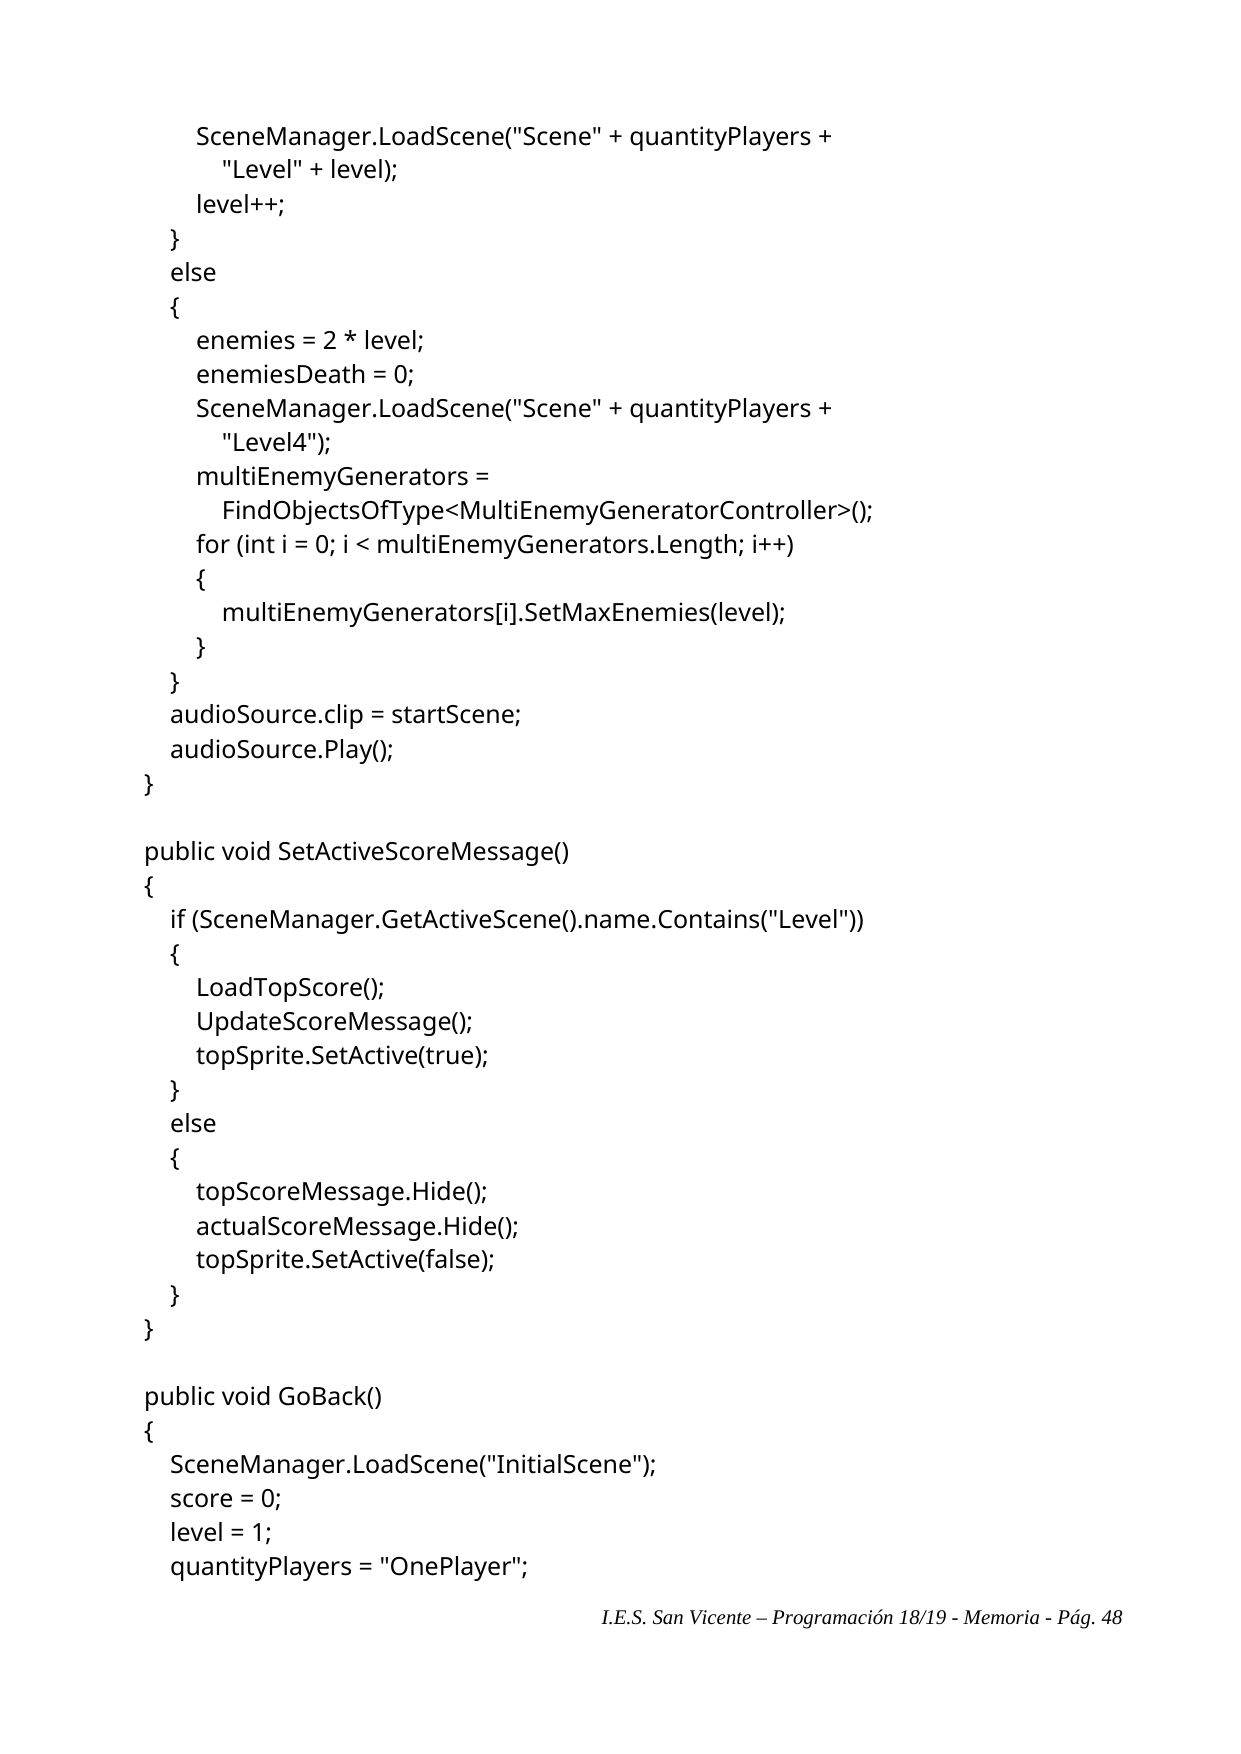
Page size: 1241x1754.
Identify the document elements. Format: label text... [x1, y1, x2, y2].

text "Level4"); [118, 425, 1122, 459]
text if (SceneManager.GetActiveScene().name.Contains("Level")) [118, 902, 1122, 936]
text public void GoBack() [118, 1378, 1122, 1412]
text SceneManager.LoadScene("InitialScene"); [118, 1447, 1122, 1481]
text audioSource.clip = startScene; [118, 697, 1122, 731]
text } [118, 663, 1122, 697]
text } [118, 1310, 1122, 1344]
text quantityPlayers = "OnePlayer"; [118, 1549, 1122, 1583]
text else [118, 254, 1122, 288]
text } [118, 1072, 1122, 1106]
text SceneManager.LoadScene("Scene" + quantityPlayers + [118, 118, 1122, 152]
text { [118, 1412, 1122, 1447]
text actualScoreMessage.Hide(); [118, 1208, 1122, 1242]
text else [118, 1106, 1122, 1140]
text topSprite.SetActive(false); [118, 1242, 1122, 1276]
text } [118, 1276, 1122, 1310]
text multiEnemyGenerators[i].SetMaxEnemies(level); [118, 595, 1122, 629]
text } [118, 629, 1122, 663]
text audioSource.Play(); [118, 731, 1122, 765]
text FindObjectsOfType<MultiEnemyGeneratorController>(); [118, 493, 1122, 527]
text } [118, 220, 1122, 254]
text { [118, 936, 1122, 970]
text enemiesDeath = 0; [118, 357, 1122, 391]
text enemies = 2 * level; [118, 322, 1122, 357]
text { [118, 867, 1122, 902]
text SceneManager.LoadScene("Scene" + quantityPlayers + [118, 391, 1122, 425]
text topScoreMessage.Hide(); [118, 1174, 1122, 1208]
text { [118, 1140, 1122, 1174]
text level = 1; [118, 1515, 1122, 1549]
text "Level" + level); [118, 152, 1122, 186]
text } [118, 765, 1122, 799]
text { [118, 561, 1122, 595]
text score = 0; [118, 1481, 1122, 1515]
text { [118, 288, 1122, 322]
text LoadTopScore(); [118, 970, 1122, 1004]
text topSprite.SetActive(true); [118, 1038, 1122, 1072]
text level++; [118, 186, 1122, 220]
text UpdateScoreMessage(); [118, 1004, 1122, 1038]
text for (int i = 0; i < multiEnemyGenerators.Length; i++) [118, 527, 1122, 561]
text multiEnemyGenerators = [118, 459, 1122, 493]
text public void SetActiveScoreMessage() [118, 833, 1122, 867]
